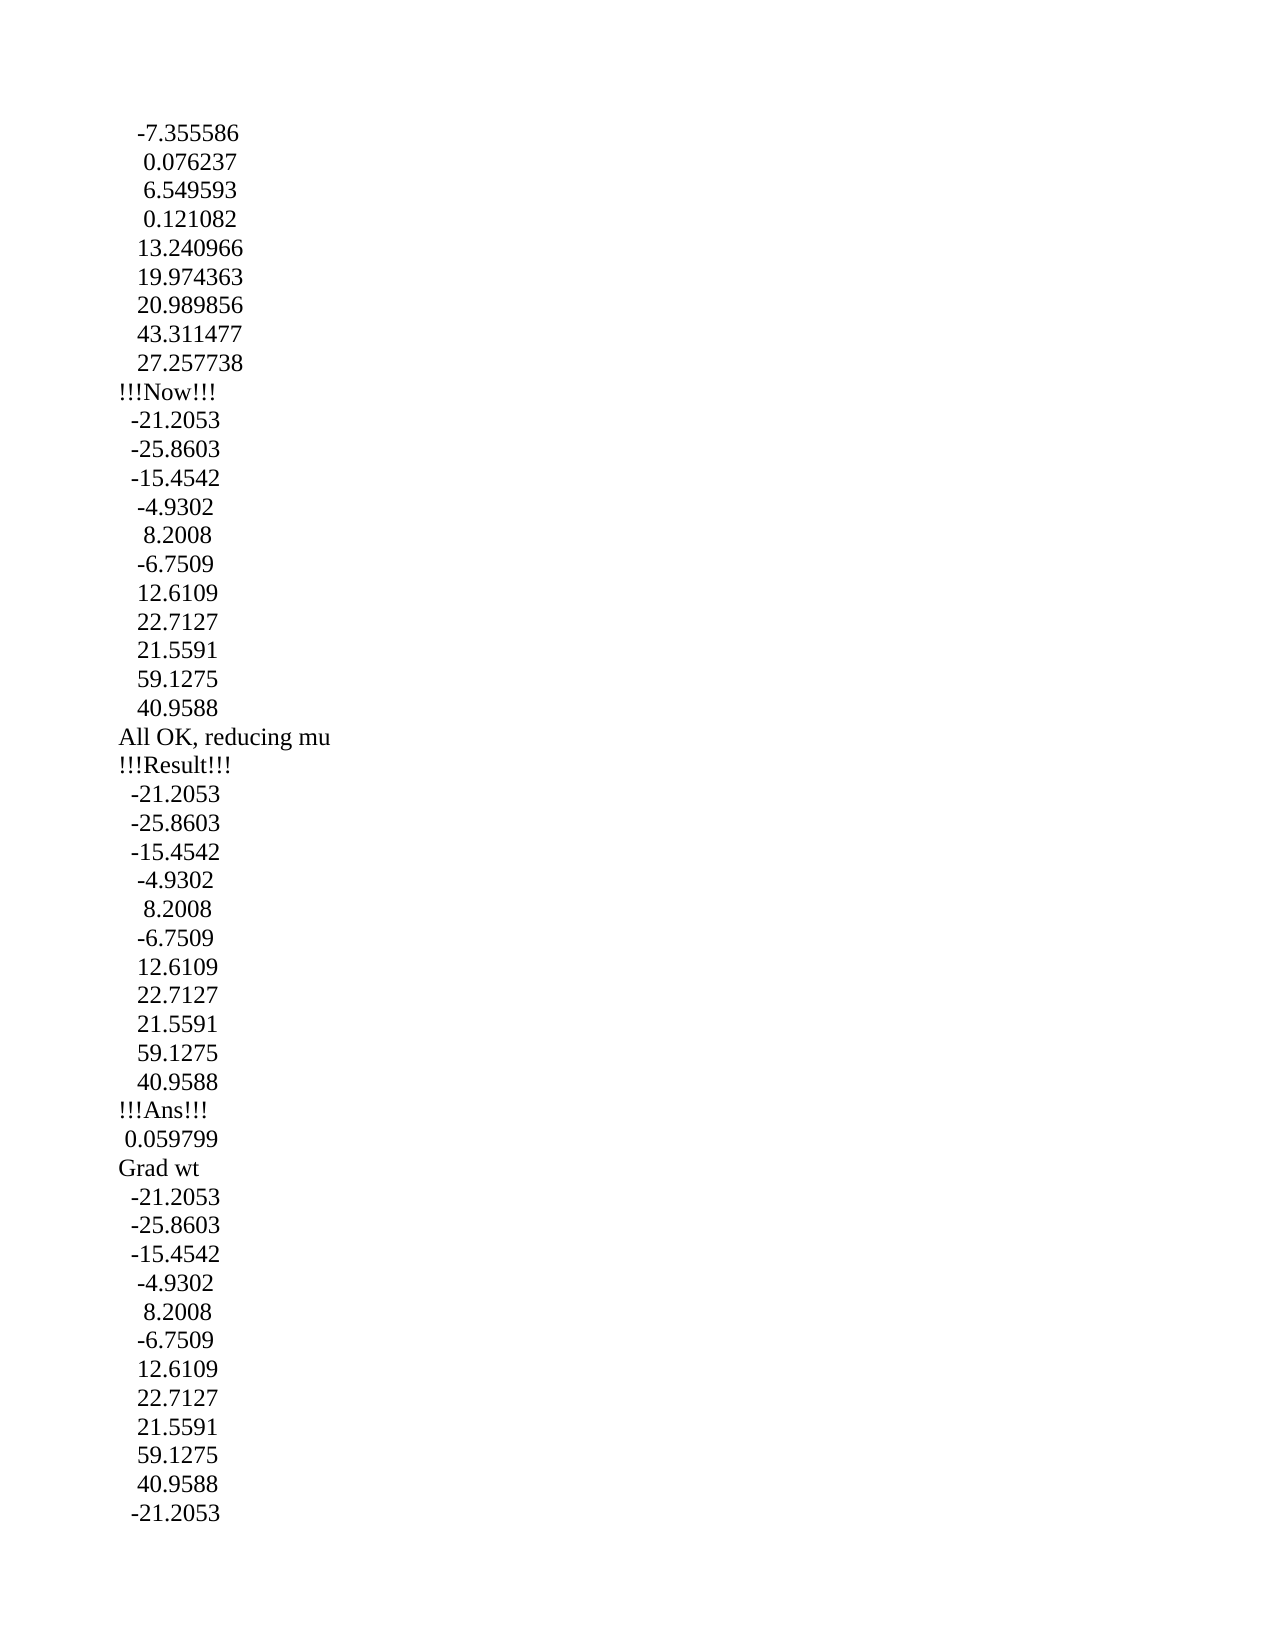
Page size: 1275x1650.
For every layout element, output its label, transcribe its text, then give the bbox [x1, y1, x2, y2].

text 19.974363 [118, 262, 1157, 291]
text 22.7127 [118, 1383, 1157, 1412]
text 0.076237 [118, 147, 1157, 176]
text 40.9588 [118, 693, 1157, 722]
text 43.311477 [118, 319, 1157, 348]
text -15.4542 [118, 1239, 1157, 1268]
text All OK, reducing mu [118, 722, 1157, 751]
text 22.7127 [118, 981, 1157, 1009]
text 20.989856 [118, 291, 1157, 319]
text !!!Now!!! [118, 377, 1157, 406]
text 12.6109 [118, 952, 1157, 981]
text 21.5591 [118, 1009, 1157, 1038]
text -25.8603 [118, 434, 1157, 463]
text 21.5591 [118, 1412, 1157, 1441]
text -21.2053 [118, 406, 1157, 434]
text 8.2008 [118, 894, 1157, 923]
text 21.5591 [118, 636, 1157, 664]
text 6.549593 [118, 176, 1157, 204]
text -6.7509 [118, 549, 1157, 578]
text -6.7509 [118, 923, 1157, 952]
text 59.1275 [118, 1038, 1157, 1067]
text 13.240966 [118, 233, 1157, 262]
text 40.9588 [118, 1067, 1157, 1096]
text -21.2053 [118, 1498, 1157, 1527]
text 12.6109 [118, 1354, 1157, 1383]
text -7.355586 [118, 118, 1157, 147]
text 27.257738 [118, 348, 1157, 377]
text -25.8603 [118, 808, 1157, 837]
text -6.7509 [118, 1326, 1157, 1354]
text 59.1275 [118, 664, 1157, 693]
text !!!Ans!!! [118, 1096, 1157, 1124]
text 8.2008 [118, 521, 1157, 549]
text -4.9302 [118, 1268, 1157, 1297]
text !!!Result!!! [118, 751, 1157, 779]
text -15.4542 [118, 463, 1157, 492]
text 8.2008 [118, 1297, 1157, 1326]
text 59.1275 [118, 1441, 1157, 1469]
text 0.121082 [118, 204, 1157, 233]
text -15.4542 [118, 837, 1157, 866]
text -21.2053 [118, 779, 1157, 808]
text 40.9588 [118, 1469, 1157, 1498]
text 12.6109 [118, 578, 1157, 607]
text -4.9302 [118, 866, 1157, 894]
text -4.9302 [118, 492, 1157, 521]
text 22.7127 [118, 607, 1157, 636]
text Grad wt [118, 1153, 1157, 1182]
text -25.8603 [118, 1211, 1157, 1239]
text -21.2053 [118, 1182, 1157, 1211]
text 0.059799 [118, 1124, 1157, 1153]
